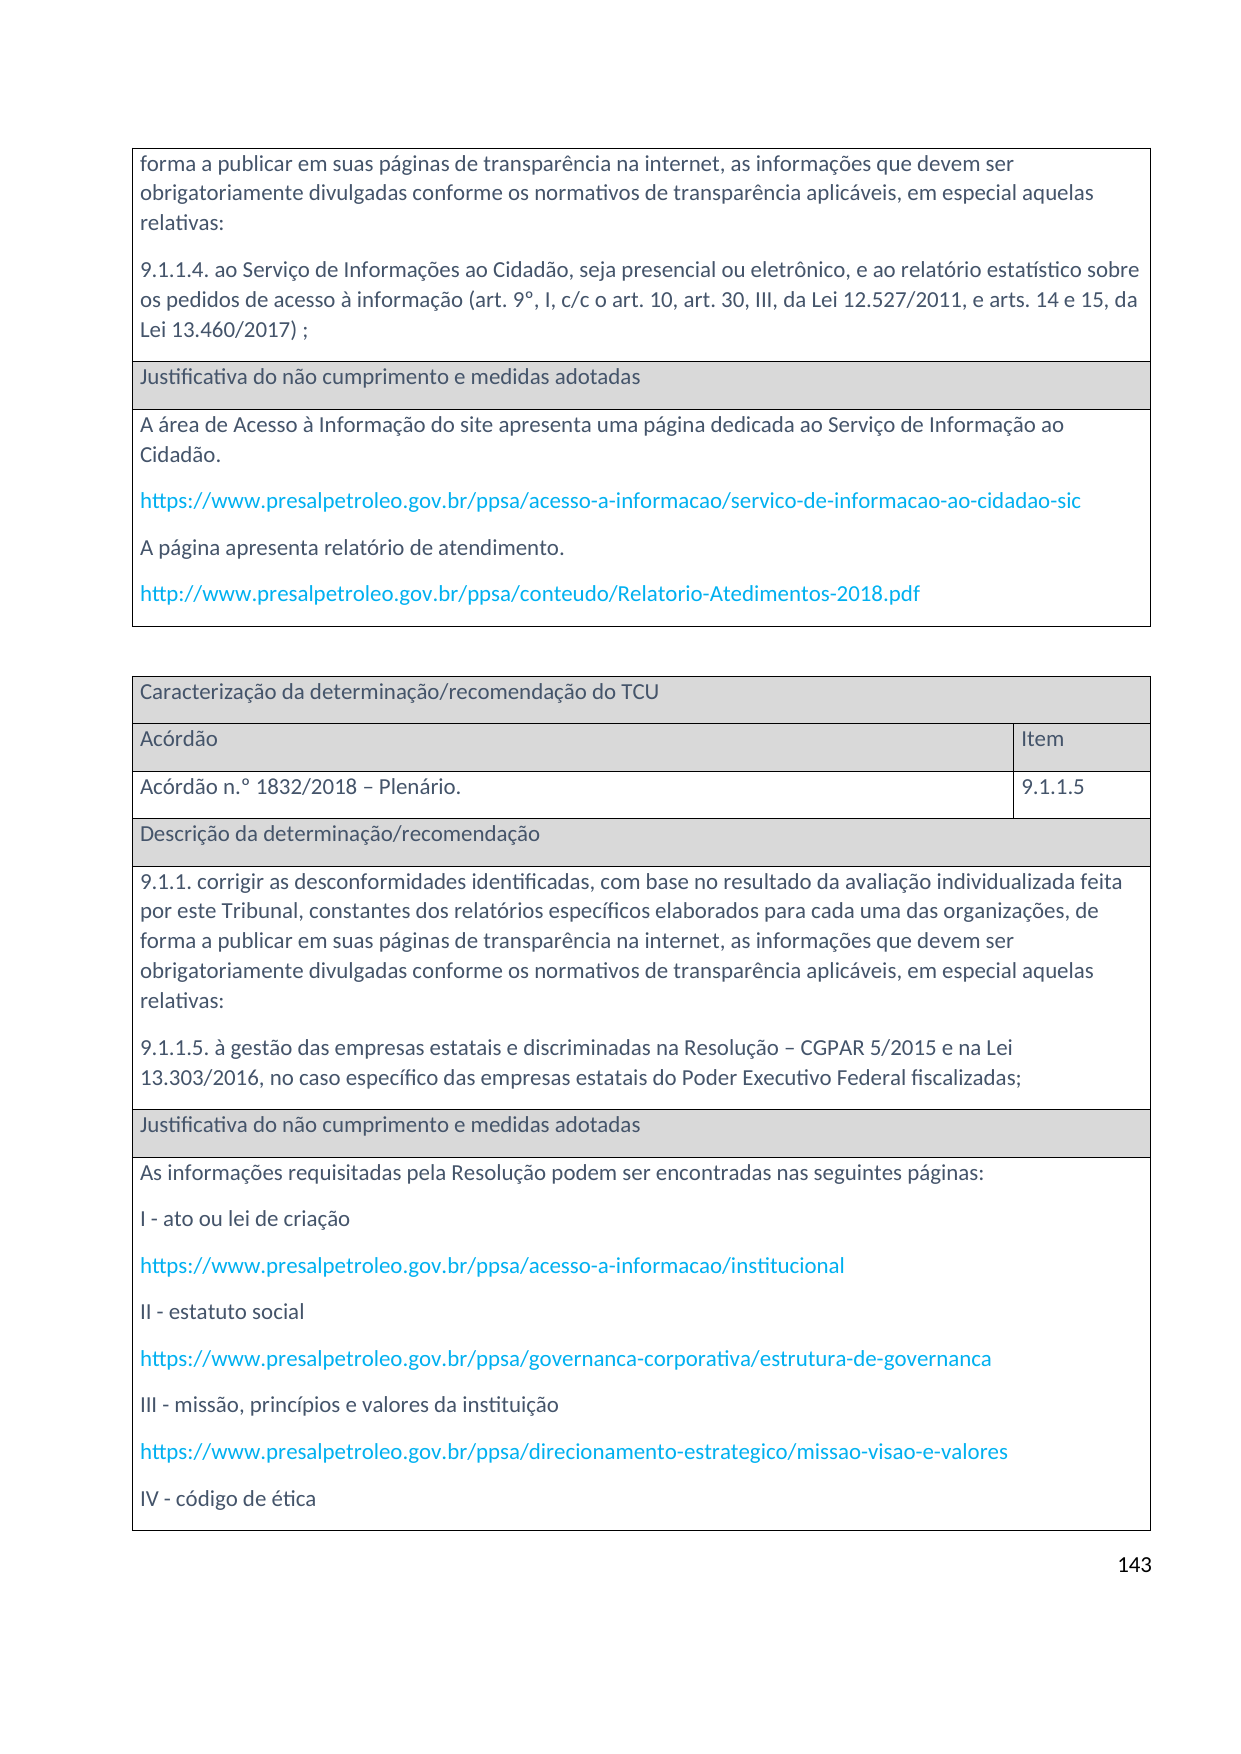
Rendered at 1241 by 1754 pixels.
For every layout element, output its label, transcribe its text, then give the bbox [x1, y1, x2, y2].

table_cell Descrição da determinação/recomendação [133, 819, 1150, 866]
table_cell 9.1.1. corrigir as desconformidades identificadas, com base no resultado da avaliação individualizada feita por este Tribunal, constantes dos relatórios específicos elaborados para cada uma das organizações, de forma a publicar em suas páginas de transparência na internet, as informações que devem ser obrigatoriamente divulgadas conforme os normativos de transparência aplicáveis, em especial aquelas relativas: 9.1.1.5. à gestão das empresas estatais e discriminadas na Resolução – CGPAR 5/2015 e na Lei 13.303/2016, no caso específico das empresas estatais do Poder Executivo Federal fiscalizadas; [133, 867, 1150, 1109]
table_cell Acórdão n.º 1832/2018 – Plenário. [133, 772, 1013, 818]
table_cell Justificativa do não cumprimento e medidas adotadas [133, 362, 1150, 409]
table_header Caracterização da determinação/recomendação do TCU [133, 677, 1150, 723]
table_cell Item [1014, 724, 1150, 771]
table_cell A área de Acesso à Informação do site apresenta uma página dedicada ao Serviço de Informação ao Cidadão. https://www.presalpetroleo.gov.br/ppsa/acesso-a-informacao/servico-de-informacao-ao-cidadao-sic A página apresenta relatório de atendimento. http://www.presalpetroleo.gov.br/ppsa/conteudo/Relatorio-Atedimentos-2018.pdf [133, 410, 1150, 626]
table_cell forma a publicar em suas páginas de transparência na internet, as informações que devem ser obrigatoriamente divulgadas conforme os normativos de transparência aplicáveis, em especial aquelas relativas: 9.1.1.4. ao Serviço de Informações ao Cidadão, seja presencial ou eletrônico, e ao relatório estatístico sobre os pedidos de acesso à informação (art. 9º, I, c/c o art. 10, art. 30, III, da Lei 12.527/2011, e arts. 14 e 15, da Lei 13.460/2017) ; [133, 149, 1150, 361]
table_cell Justificativa do não cumprimento e medidas adotadas [133, 1110, 1150, 1157]
table_cell 9.1.1.5 [1014, 772, 1150, 818]
table_cell As informações requisitadas pela Resolução podem ser encontradas nas seguintes páginas: I - ato ou lei de criação https://www.presalpetroleo.gov.br/ppsa/acesso-a-informacao/institucional II - estatuto social https://www.presalpetroleo.gov.br/ppsa/governanca-corporativa/estrutura-de-governanca III - missão, princípios e valores da instituição https://www.presalpetroleo.gov.br/ppsa/direcionamento-estrategico/missao-visao-e-valores IV - código de ética [133, 1158, 1150, 1530]
table_cell Acórdão [133, 724, 1013, 771]
